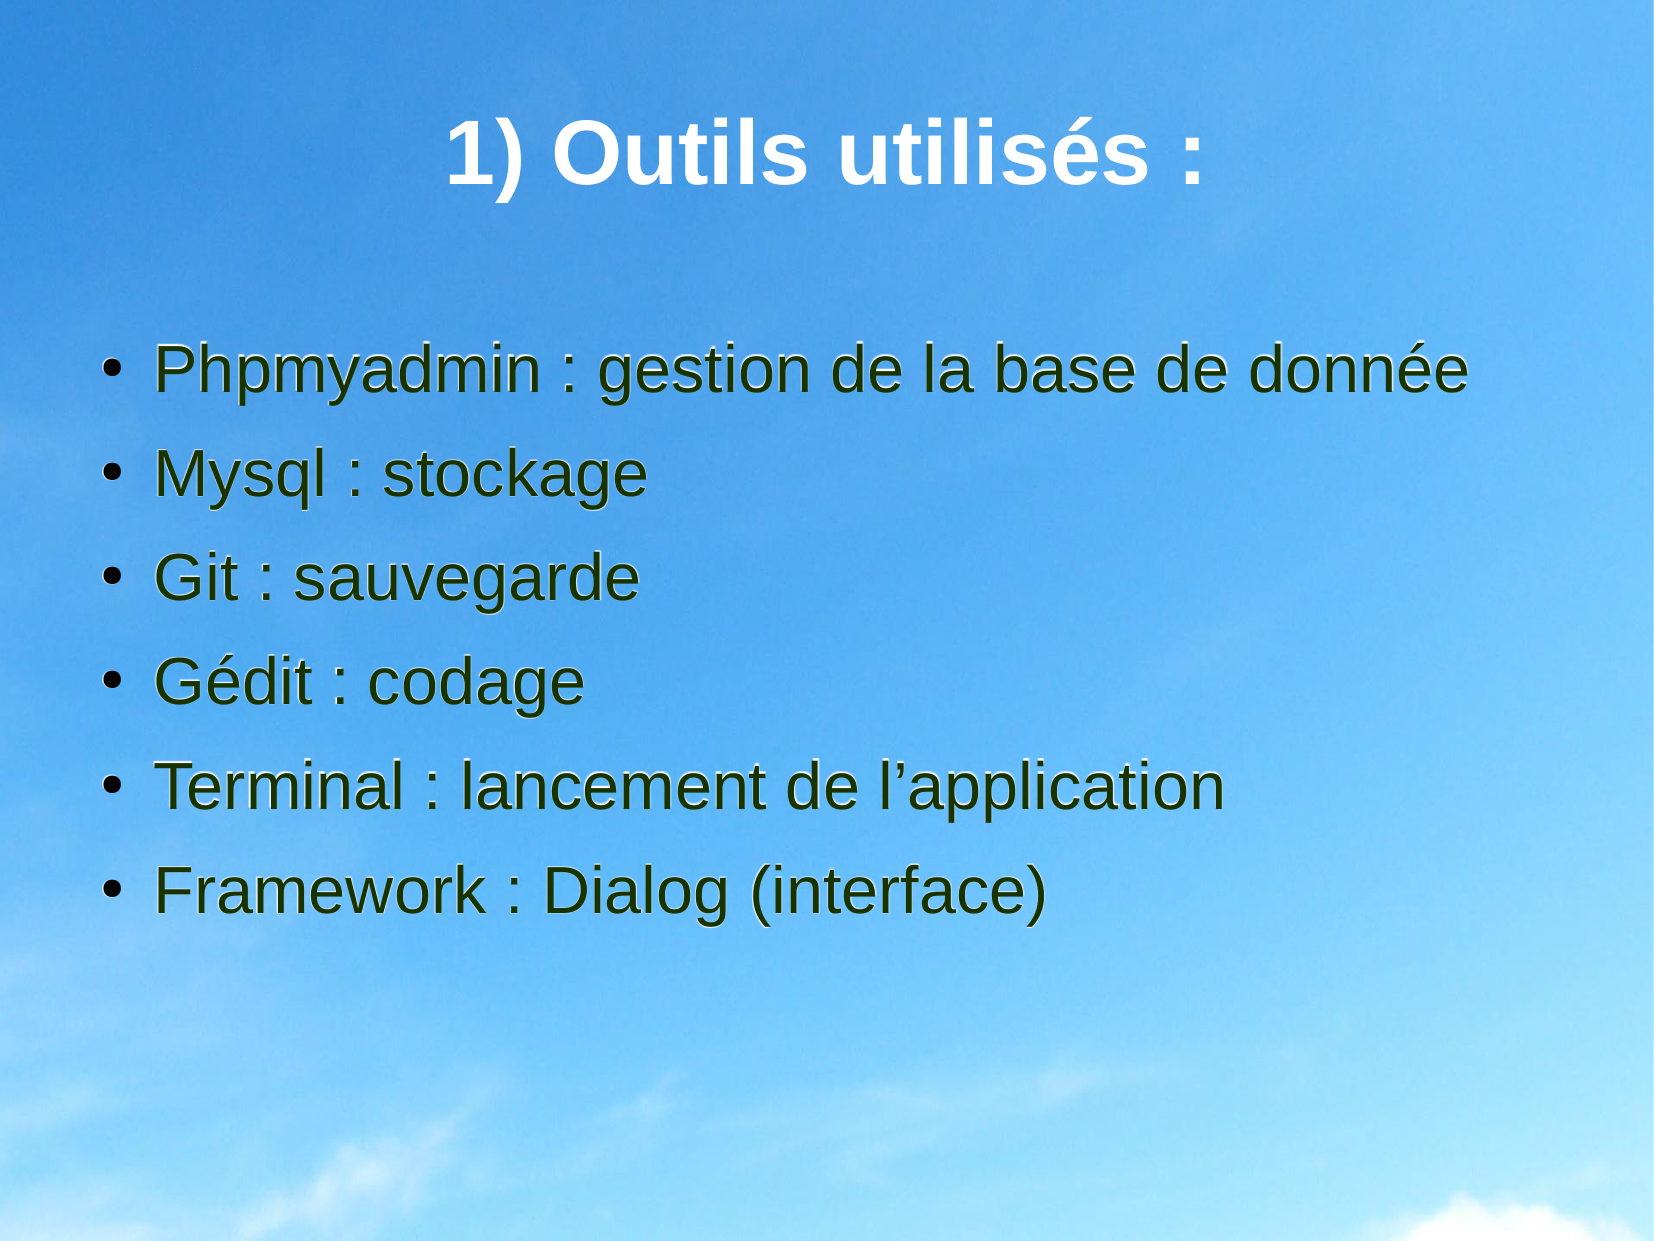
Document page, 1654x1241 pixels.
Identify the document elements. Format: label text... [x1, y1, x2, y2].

title 1) Outils utilisés : [82, 49, 1571, 257]
list Phpmyadmin : gestion de la base de donnée Mysql : stockage Git : sauvegarde Gédit : codage Terminal : lancement de l’application Framework : Dialog (interface) [82, 331, 1571, 1051]
picture [0, 0, 1654, 1241]
